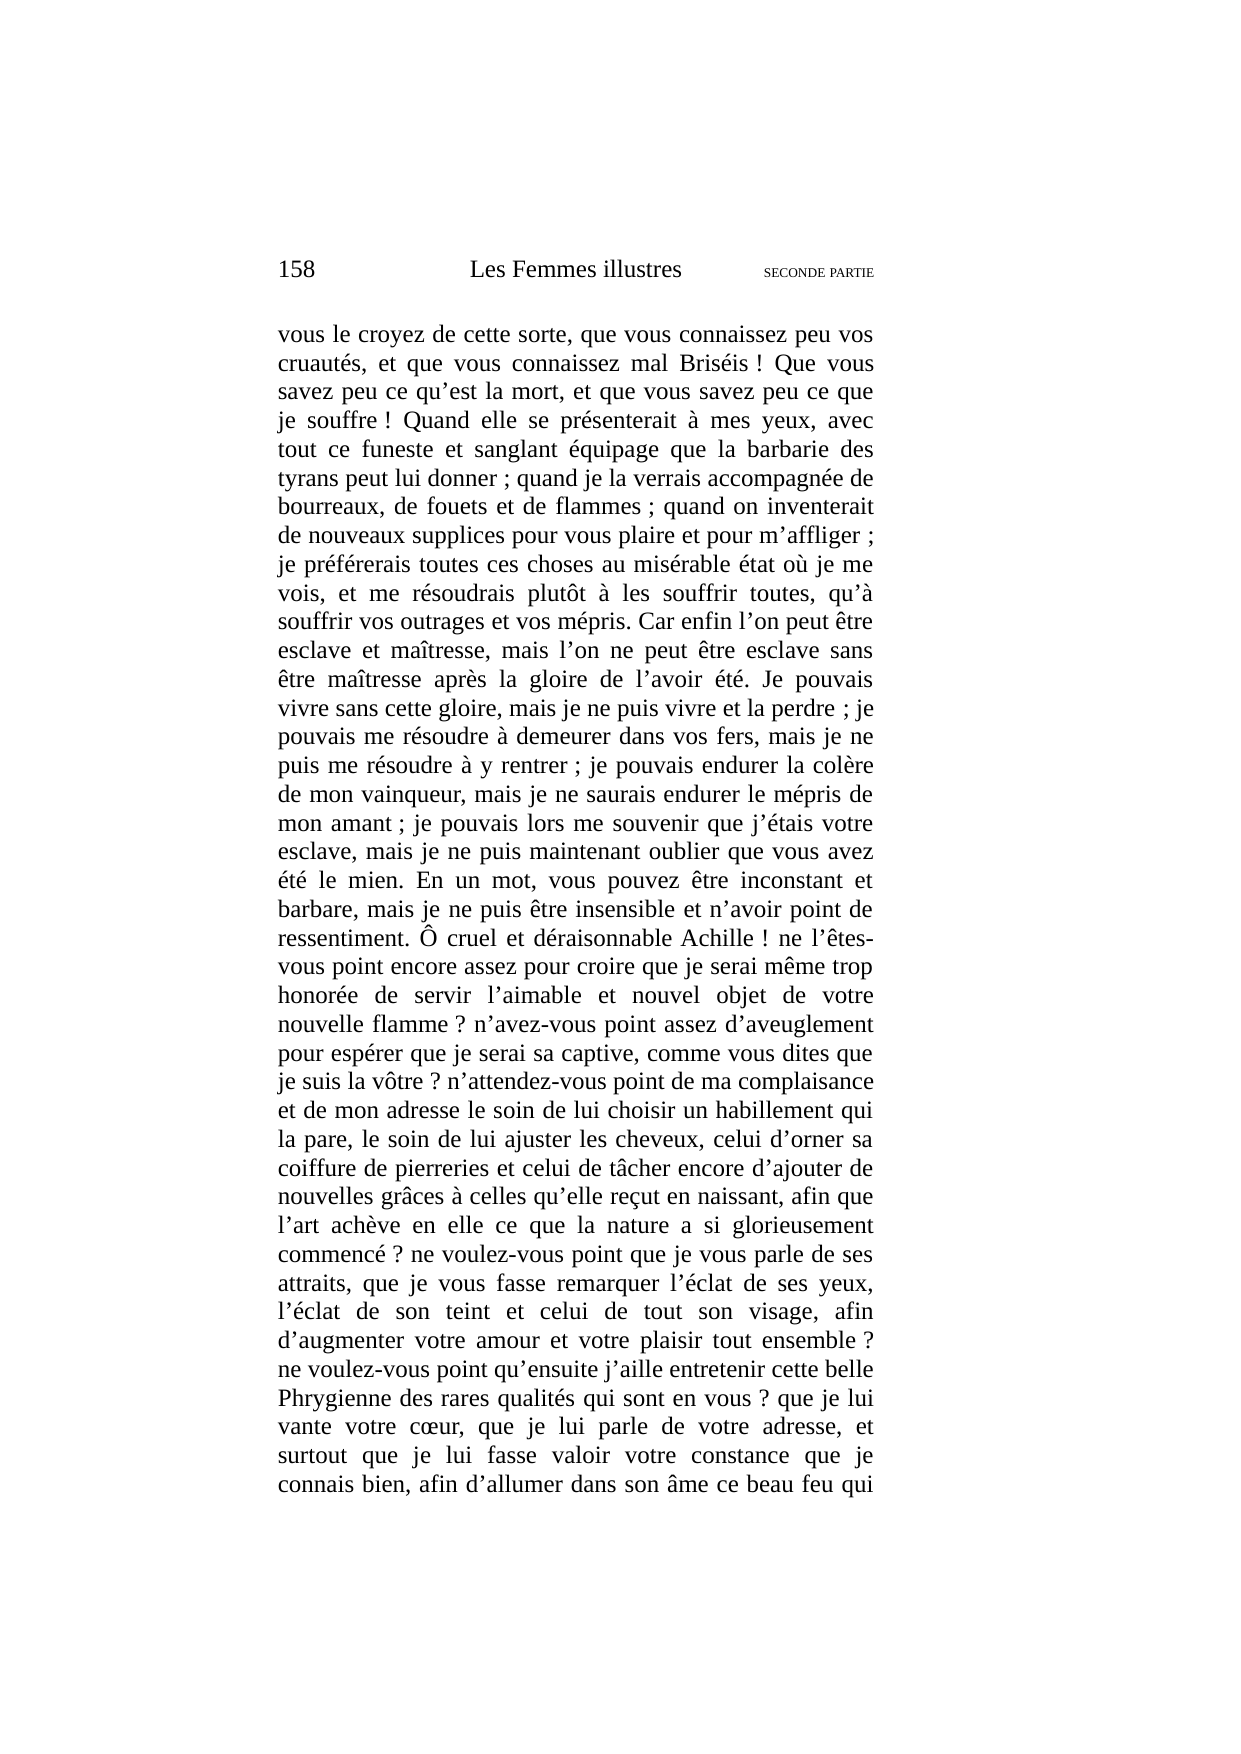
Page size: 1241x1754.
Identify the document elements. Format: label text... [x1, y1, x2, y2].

text vous le croyez de cette sorte, que vous connaissez peu vos cruautés, et que vous connaissez mal Briséis ! Que vous savez peu ce qu’est la mort, et que vous savez peu ce que je souffre ! Quand elle se présenterait à mes yeux, avec tout ce funeste et sanglant équipage que la barbarie des tyrans peut lui donner ; quand je la verrais accompagnée de bourreaux, de fouets et de flammes ; quand on inventerait de nouveaux supplices pour vous plaire et pour m’affliger ; je préférerais toutes ces choses au misérable état où je me vois, et me résoudrais plutôt à les souffrir toutes, qu’à souffrir vos outrages et vos mépris. Car enfin l’on peut être esclave et maîtresse, mais l’on ne peut être esclave sans être maîtresse après la gloire de l’avoir été. Je pouvais vivre sans cette gloire, mais je ne puis vivre et la perdre ; je pouvais me résoudre à demeurer dans vos fers, mais je ne puis me résoudre à y rentrer ; je pouvais endurer la colère de mon vainqueur, mais je ne saurais endurer le mépris de mon amant ; je pouvais lors me souvenir que j’étais votre esclave, mais je ne puis maintenant oublier que vous avez été le mien. En un mot, vous pouvez être inconstant et barbare, mais je ne puis être insensible et n’avoir point de ressentiment. Ô cruel et déraisonnable Achille ! ne l’êtes-vous point encore assez pour croire que je serai même trop honorée de servir l’aimable et nouvel objet de votre nouvelle flamme ? n’avez-vous point assez d’aveuglement pour espérer que je serai sa captive, comme vous dites que je suis la vôtre ? n’attendez-vous point de ma complaisance et de mon adresse le soin de lui choisir un habillement qui la pare, le soin de lui ajuster les cheveux, celui d’orner sa coiffure de pierreries et celui de tâcher encore d’ajouter de nouvelles grâces à celles qu’elle reçut en naissant, afin que l’art achève en elle ce que la nature a si glorieusement commencé ? ne voulez-vous point que je vous parle de ses attraits, que je vous fasse remarquer l’éclat de ses yeux, l’éclat de son teint et celui de tout son visage, afin d’augmenter votre amour et votre plaisir tout ensemble ? ne voulez-vous point qu’ensuite j’aille entretenir cette belle Phrygienne des rares qualités qui sont en vous ? que je lui vante votre cœur, que je lui parle de votre adresse, et surtout que je lui fasse valoir votre constance que je connais bien, afin d’allumer dans son âme ce beau feu qui [278, 319, 874, 1498]
